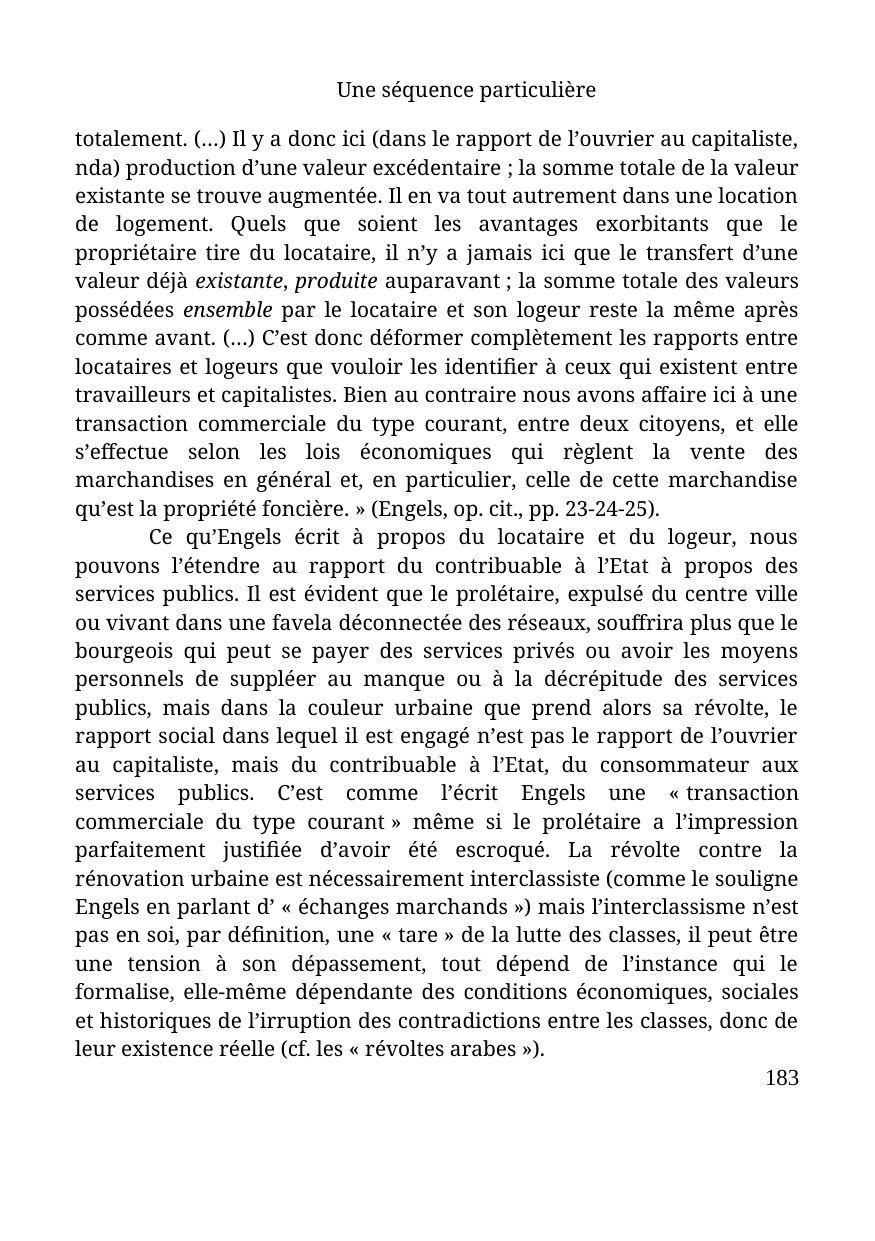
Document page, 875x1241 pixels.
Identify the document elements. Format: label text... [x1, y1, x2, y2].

text totalement. (…) Il y a donc ici (dans le rapport de l’ouvrier au capitaliste, nda) production d’une valeur excédentaire ; la somme totale de la valeur existante se trouve augmentée. Il en va tout autrement dans une location de logement. Quels que soient les avantages exorbitants que le propriétaire tire du locataire, il n’y a jamais ici que le transfert d’une valeur déjà existante, produite auparavant ; la somme totale des valeurs possédées ensemble par le locataire et son logeur reste la même après comme avant. (…) C’est donc déformer complètement les rapports entre locataires et logeurs que vouloir les identifier à ceux qui existent entre travailleurs et capitalistes. Bien au contraire nous avons affaire ici à une transaction commerciale du type courant, entre deux citoyens, et elle s’effectue selon les lois économiques qui règlent la vente des marchandises en général et, en particulier, celle de cette marchandise qu’est la propriété foncière. » (Engels, op. cit., pp. 23-24-25). [75, 124, 799, 522]
text Ce qu’Engels écrit à propos du locataire et du logeur, nous pouvons l’étendre au rapport du contribuable à l’Etat à propos des services publics. Il est évident que le prolétaire, expulsé du centre ville ou vivant dans une favela déconnectée des réseaux, souffrira plus que le bourgeois qui peut se payer des services privés ou avoir les moyens personnels de suppléer au manque ou à la décrépitude des services publics, mais dans la couleur urbaine que prend alors sa révolte, le rapport social dans lequel il est engagé n’est pas le rapport de l’ouvrier au capitaliste, mais du contribuable à l’Etat, du consommateur aux services publics. C’est comme l’écrit Engels une « transaction commerciale du type courant » même si le prolétaire a l’impression parfaitement justifiée d’avoir été escroqué. La révolte contre la rénovation urbaine est nécessairement interclassiste (comme le souligne Engels en parlant d’ « échanges marchands ») mais l’interclassisme n’est pas en soi, par définition, une « tare » de la lutte des classes, il peut être une tension à son dépassement, tout dépend de l’instance qui le formalise, elle-même dépendante des conditions économiques, sociales et historiques de l’irruption des contradictions entre les classes, donc de leur existence réelle (cf. les « révoltes arabes »). [75, 522, 799, 1063]
